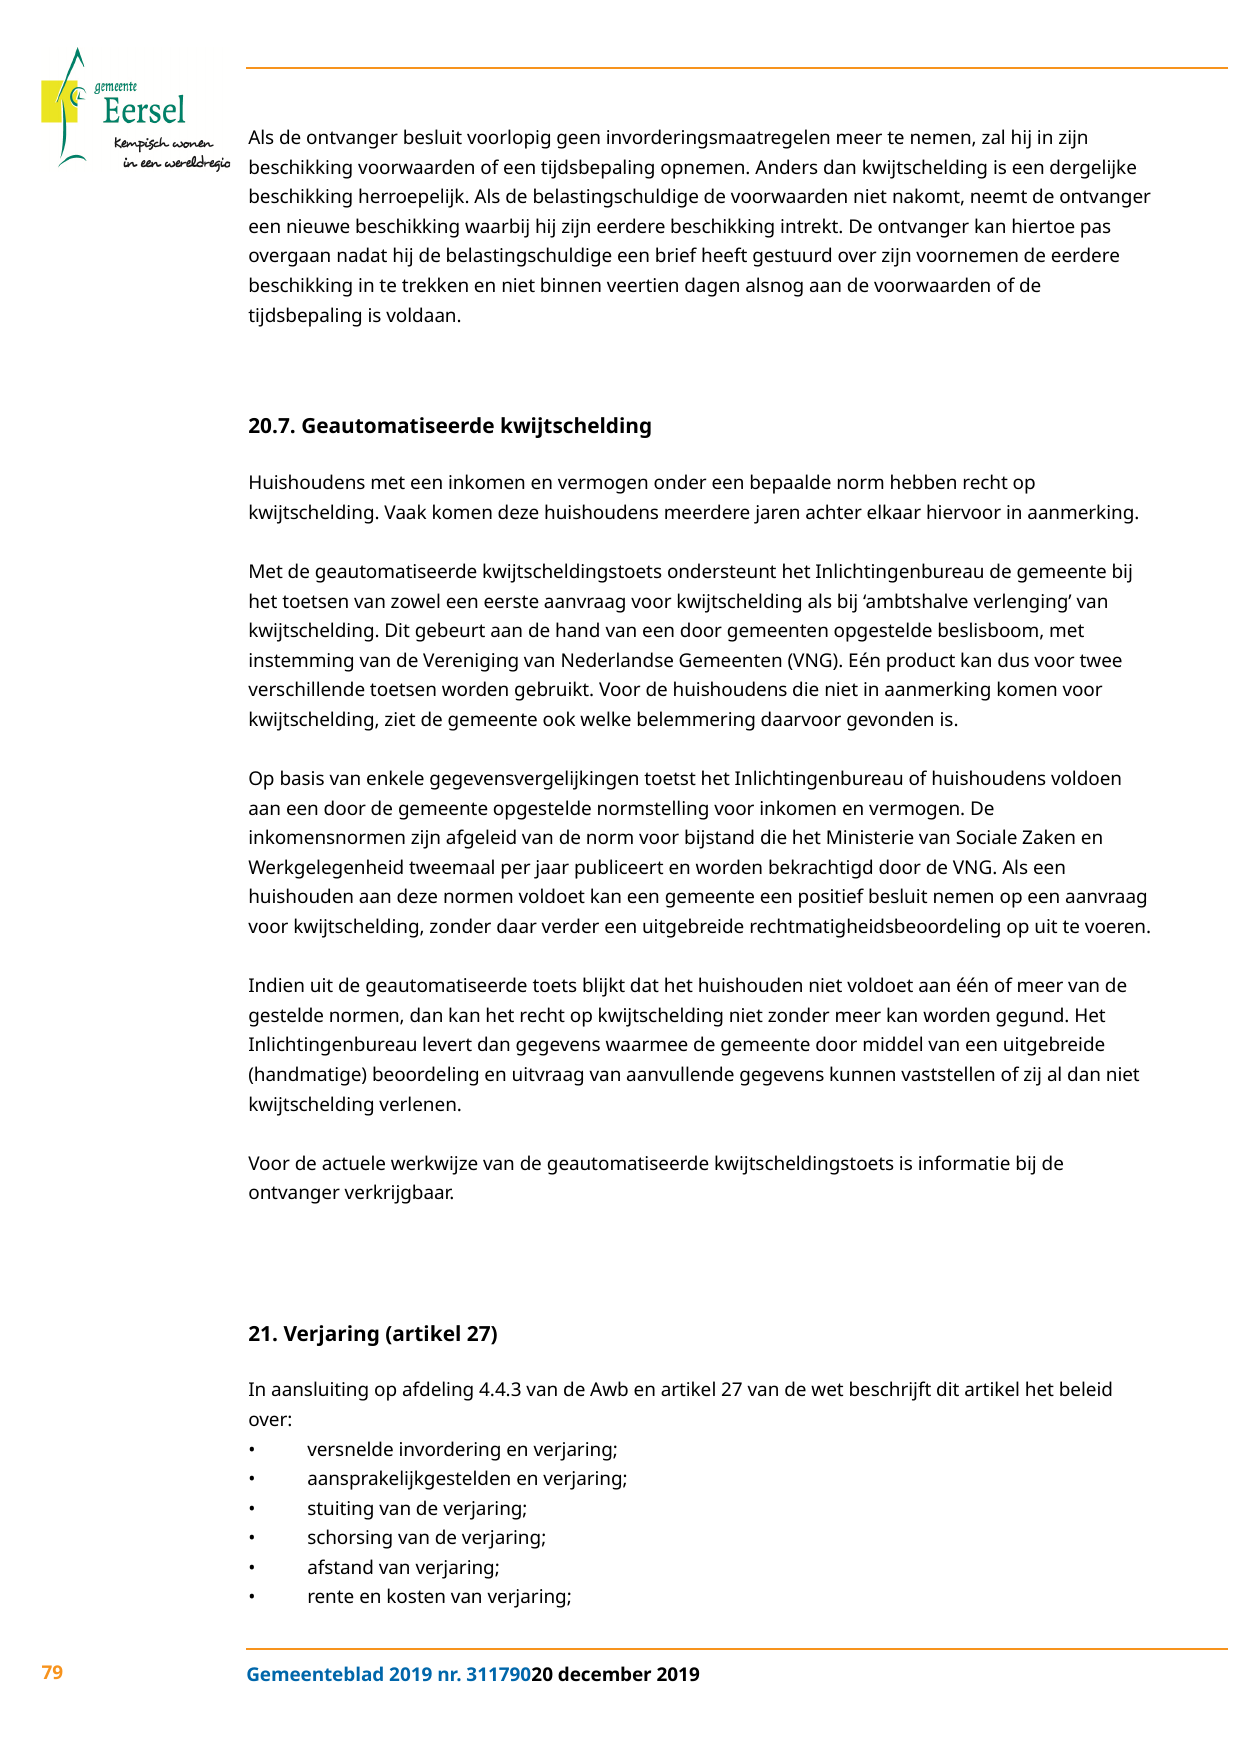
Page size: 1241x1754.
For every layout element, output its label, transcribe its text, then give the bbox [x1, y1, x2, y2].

list stuiting van de verjaring; [248, 1495, 1152, 1521]
text Op basis van enkele gegevensvergelijkingen toetst het Inlichtingenbureau of huishoudens voldoen aan een door de gemeente opgestelde normstelling voor inkomen en vermogen. De inkomensnormen zijn afgeleid van de norm voor bijstand die het Ministerie van Sociale Zaken en Werkgelegenheid tweemaal per jaar publiceert en worden bekrachtigd door de VNG. Als een huishouden aan deze normen voldoet kan een gemeente een positief besluit nemen op een aanvraag voor kwijtschelding, zonder daar verder een uitgebreide rechtmatigheidsbeoordeling op uit te voeren. [248, 765, 1152, 939]
text Met de geautomatiseerde kwijtscheldingstoets ondersteunt het Inlichtingenbureau de gemeente bij het toetsen van zowel een eerste aanvraag voor kwijtschelding als bij ‘ambtshalve verlenging’ van kwijtschelding. Dit gebeurt aan de hand van een door gemeenten opgestelde beslisboom, met instemming van de Vereniging van Nederlandse Gemeenten (VNG). Eén product kan dus voor twee verschillende toetsen worden gebruikt. Voor de huishoudens die niet in aanmerking komen voor kwijtschelding, ziet de gemeente ook welke belemmering daarvoor gevonden is. [248, 558, 1152, 732]
list afstand van verjaring; [248, 1554, 1152, 1580]
list aansprakelijkgestelden en verjaring; [248, 1465, 1152, 1491]
list versnelde invordering en verjaring; [248, 1436, 1152, 1462]
text In aansluiting op afdeling 4.4.3 van de Awb en artikel 27 van de wet beschrijft dit artikel het beleid over: [248, 1377, 1152, 1432]
text Als de ontvanger besluit voorlopig geen invorderingsmaatregelen meer te nemen, zal hij in zijn beschikking voorwaarden of een tijdsbepaling opnemen. Anders dan kwijtschelding is een dergelijke beschikking herroepelijk. Als de belastingschuldige de voorwaarden niet nakomt, neemt de ontvanger een nieuwe beschikking waarbij hij zijn eerdere beschikking intrekt. De ontvanger kan hiertoe pas overgaan nadat hij de belastingschuldige een brief heeft gestuurd over zijn voornemen de eerdere beschikking in te trekken en niet binnen veertien dagen alsnog aan de voorwaarden of de tijdsbepaling is voldaan. [248, 124, 1152, 328]
picture [41, 47, 231, 172]
text Voor de actuele werkwijze van de geautomatiseerde kwijtscheldingstoets is informatie bij de ontvanger verkrijgbaar. [248, 1150, 1152, 1205]
list schorsing van de verjaring; [248, 1524, 1152, 1550]
text 21. Verjaring (artikel 27) [248, 1319, 1152, 1347]
text Indien uit de geautomatiseerde toets blijkt dat het huishouden niet voldoet aan één of meer van de gestelde normen, dan kan het recht op kwijtschelding niet zonder meer kan worden gegund. Het Inlichtingenbureau levert dan gegevens waarmee de gemeente door middel van een uitgebreide (handmatige) beoordeling en uitvraag van aanvullende gegevens kunnen vaststellen of zij al dan niet kwijtschelding verlenen. [248, 972, 1152, 1116]
text Huishoudens met een inkomen en vermogen onder een bepaalde norm hebben recht op kwijtschelding. Vaak komen deze huishoudens meerdere jaren achter elkaar hiervoor in aanmerking. [248, 469, 1152, 525]
text 20.7. Geautomatiseerde kwijtschelding [248, 411, 1152, 440]
list rente en kosten van verjaring; [248, 1584, 1152, 1609]
